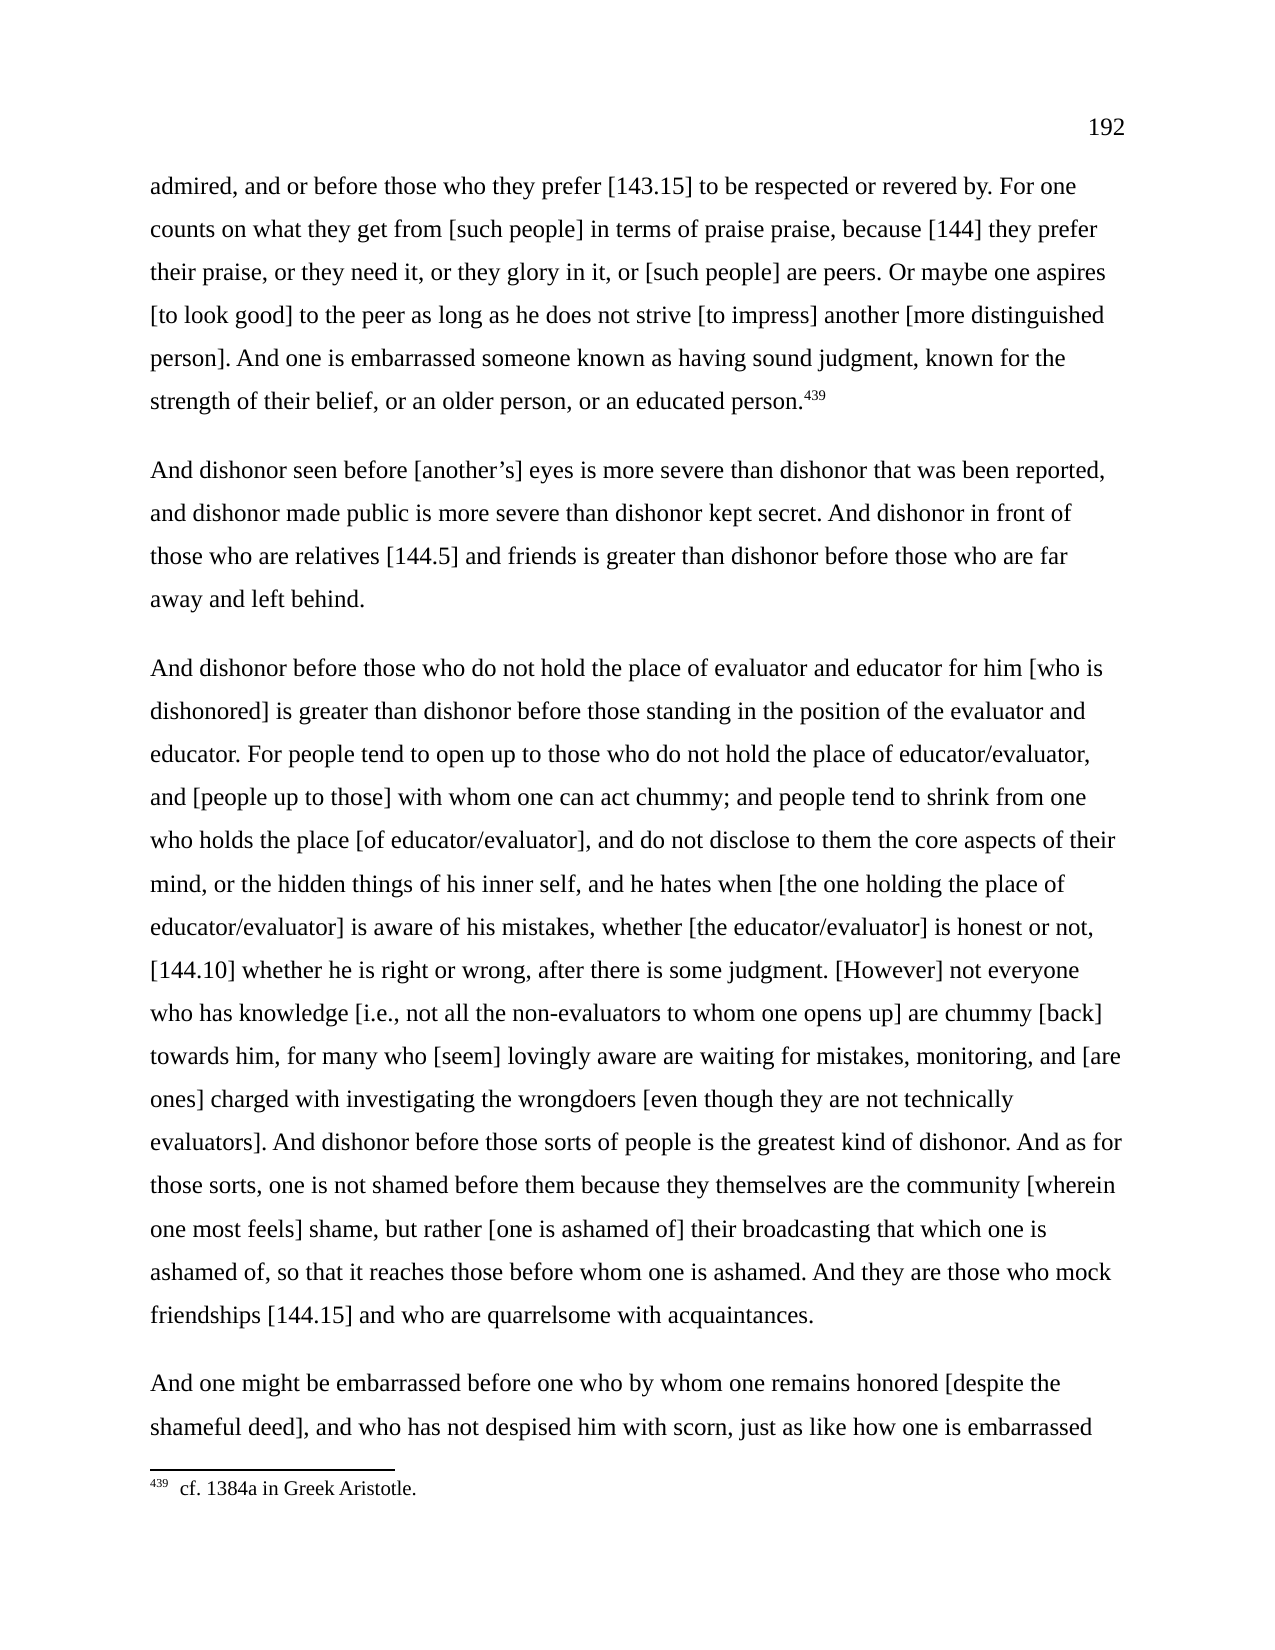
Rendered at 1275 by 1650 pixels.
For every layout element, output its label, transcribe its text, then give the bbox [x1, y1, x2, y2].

text And dishonor before those who do not hold the place of evaluator and educator for him [who is dishonored] is greater than dishonor before those standing in the position of the evaluator and educator. For people tend to open up to those who do not hold the place of educator/evaluator, and [people up to those] with whom one can act chummy; and people tend to shrink from one who holds the place [of educator/evaluator], and do not disclose to them the core aspects of their mind, or the hidden things of his inner self, and he hates when [the one holding the place of educator/evaluator] is aware of his mistakes, whether [the educator/evaluator] is honest or not, [144.10] whether he is right or wrong, after there is some judgment. [However] not everyone who has knowledge [i.e., not all the non-evaluators to whom one opens up] are chummy [back] towards him, for many who [seem] lovingly aware are waiting for mistakes, monitoring, and [are ones] charged with investigating the wrongdoers [even though they are not technically evaluators]. And dishonor before those sorts of people is the greatest kind of dishonor. And as for those sorts, one is not shamed before them because they themselves are the community [wherein one most feels] shame, but rather [one is ashamed of] their broadcasting that which one is ashamed of, so that it reaches those before whom one is ashamed. And they are those who mock friendships [144.15] and who are quarrelsome with acquaintances. [150, 653, 1125, 1329]
text And dishonor seen before [another’s] eyes is more severe than dishonor that was been reported, and dishonor made public is more severe than dishonor kept secret. And dishonor in front of those who are relatives [144.5] and friends is greater than dishonor before those who are far away and left behind. [150, 455, 1125, 613]
text And one might be embarrassed before one who by whom one remains honored [despite the shameful deed], and who has not despised him with scorn, just as like how one is embarrassed [150, 1368, 1125, 1440]
text cf. 1384a in Greek Aristotle. [150, 1476, 1125, 1500]
text admired, and or before those who they prefer [143.15] to be respected or revered by. For one counts on what they get from [such people] in terms of praise praise, because [144] they prefer their praise, or they need it, or they glory in it, or [such people] are peers. Or maybe one aspires [to look good] to the peer as long as he does not strive [to impress] another [more distinguished person]. And one is embarrassed someone known as having sound judgment, known for the strength of their belief, or an older person, or an educated person. [150, 171, 1125, 415]
